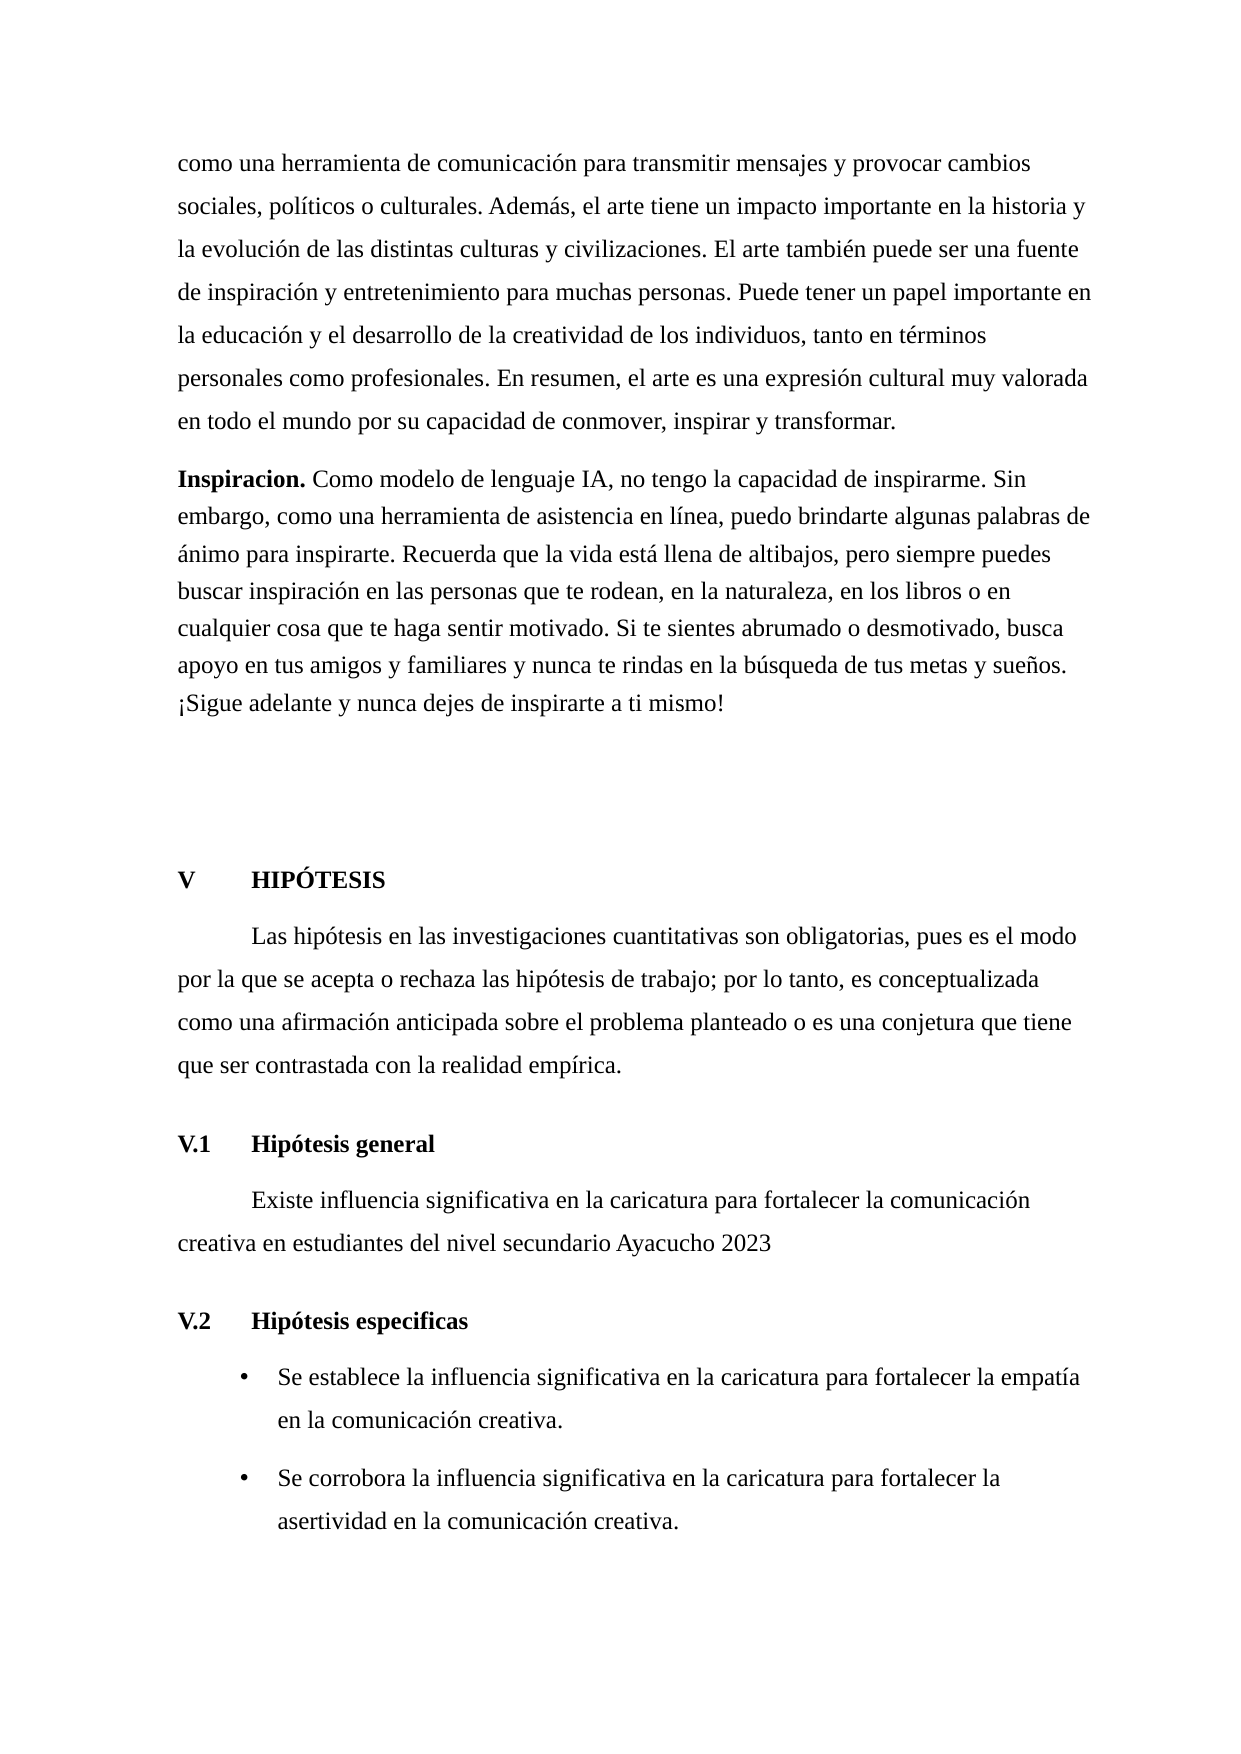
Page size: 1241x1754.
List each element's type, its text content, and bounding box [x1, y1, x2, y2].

text como una herramienta de comunicación para transmitir mensajes y provocar cambios sociales, políticos o culturales. Además, el arte tiene un impacto importante en la historia y la evolución de las distintas culturas y civilizaciones. El arte también puede ser una fuente de inspiración y entretenimiento para muchas personas. Puede tener un papel importante en la educación y el desarrollo de la creatividad de los individuos, tanto en términos personales como profesionales. En resumen, el arte es una expresión cultural muy valorada en todo el mundo por su capacidad de conmover, inspirar y transformar. [177, 148, 1093, 435]
text Las hipótesis en las investigaciones cuantitativas son obligatorias, pues es el modo por la que se acepta o rechaza las hipótesis de trabajo; por lo tanto, es conceptualizada como una afirmación anticipada sobre el problema planteado o es una conjetura que tiene que ser contrastada con la realidad empírica. [177, 921, 1093, 1079]
list Se corrobora la influencia significativa en la caricatura para fortalecer la asertividad en la comunicación creativa. [240, 1463, 1093, 1535]
subtitle Hipótesis especificas [177, 1306, 1093, 1335]
subtitle HIPÓTESIS [177, 866, 1093, 894]
text Existe influencia significativa en la caricatura para fortalecer la comunicación creativa en estudiantes del nivel secundario Ayacucho 2023 [177, 1185, 1093, 1257]
subtitle Hipótesis general [177, 1129, 1093, 1158]
text Inspiracion. Como modelo de lenguaje IA, no tengo la capacidad de inspirarme. Sin embargo, como una herramienta de asistencia en línea, puedo brindarte algunas palabras de ánimo para inspirarte. Recuerda que la vida está llena de altibajos, pero siempre puedes buscar inspiración en las personas que te rodean, en la naturaleza, en los libros o en cualquier cosa que te haga sentir motivado. Si te sientes abrumado o desmotivado, busca apoyo en tus amigos y familiares y nunca te rindas en la búsqueda de tus metas y sueños. ¡Sigue adelante y nunca dejes de inspirarte a ti mismo! [177, 464, 1093, 717]
list Se establece la influencia significativa en la caricatura para fortalecer la empatía en la comunicación creativa. [240, 1362, 1093, 1434]
